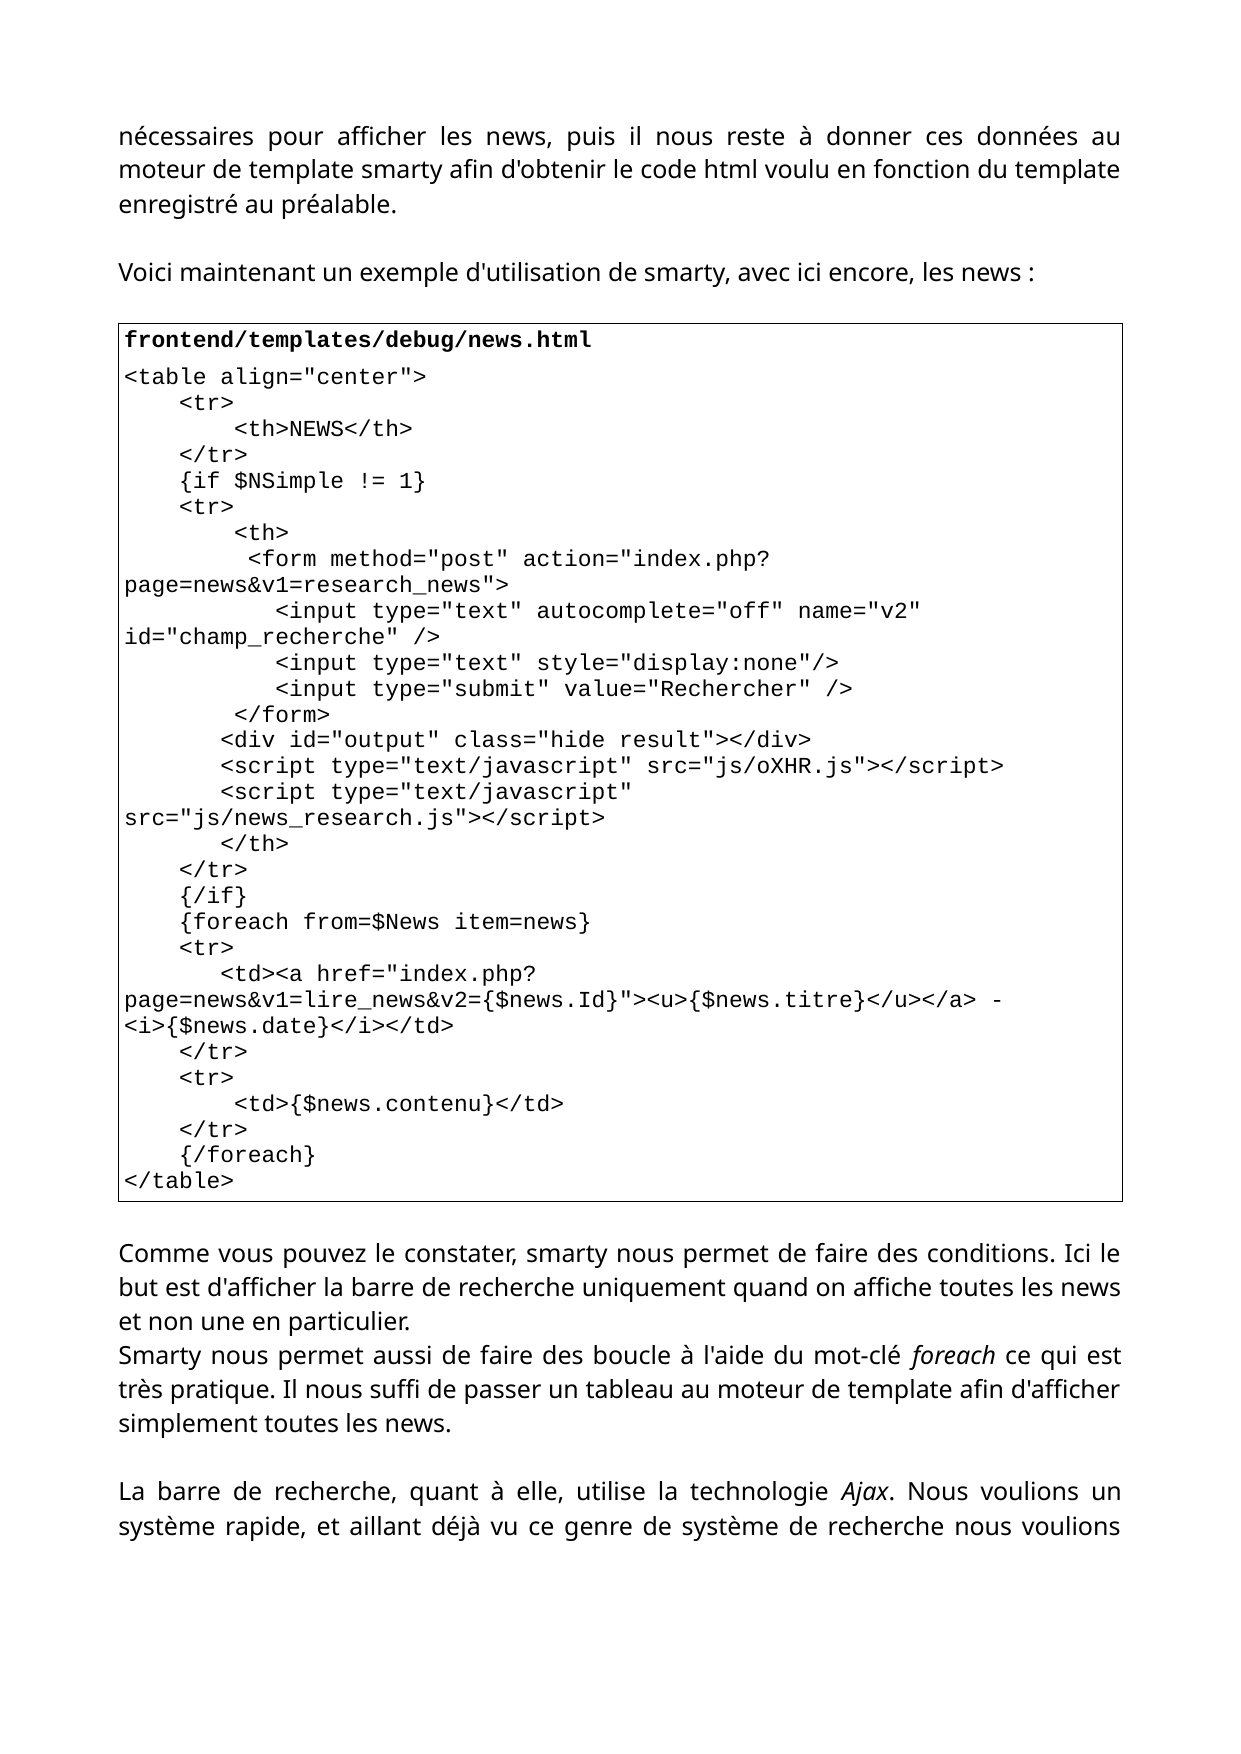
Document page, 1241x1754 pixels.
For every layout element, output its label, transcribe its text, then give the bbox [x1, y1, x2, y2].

table_header frontend/templates/debug/news.html [119, 324, 1122, 360]
table_cell <table align="center"> <tr> <th>NEWS</th> </tr> {if $NSimple != 1} <tr> <th> <form method="post" action="index.php?page=news&v1=research_news"> <input type="text" autocomplete="off" name="v2" id="champ_recherche" /> <input type="text" style="display:none"/> <input type="submit" value="Rechercher" /> </form> <div id="output" class="hide result"></div> <script type="text/javascript" src="js/oXHR.js"></script> <script type="text/javascript" src="js/news_research.js"></script> </th> </tr> {/if} {foreach from=$News item=news} <tr> <td><a href="index.php?page=news&v1=lire_news&v2={$news.Id}"><u>{$news.titre}</u></a> - <i>{$news.date}</i></td> </tr> <tr> <td>{$news.contenu}</td> </tr> {/foreach} </table> [119, 360, 1122, 1201]
text Voici maintenant un exemple d'utilisation de smarty, avec ici encore, les news : [118, 254, 1122, 288]
text La barre de recherche, quant à elle, utilise la technologie Ajax. Nous voulions un système rapide, et aillant déjà vu ce genre de système de recherche nous voulions [118, 1474, 1122, 1542]
text nécessaires pour afficher les news, puis il nous reste à donner ces données au moteur de template smarty afin d'obtenir le code html voulu en fonction du template enregistré au préalable. [118, 118, 1122, 220]
text Comme vous pouvez le constater, smarty nous permet de faire des conditions. Ici le but est d'afficher la barre de recherche uniquement quand on affiche toutes les news et non une en particulier. [118, 1236, 1122, 1338]
text Smarty nous permet aussi de faire des boucle à l'aide du mot-clé foreach ce qui est très pratique. Il nous suffi de passer un tableau au moteur de template afin d'afficher simplement toutes les news. [118, 1338, 1122, 1440]
